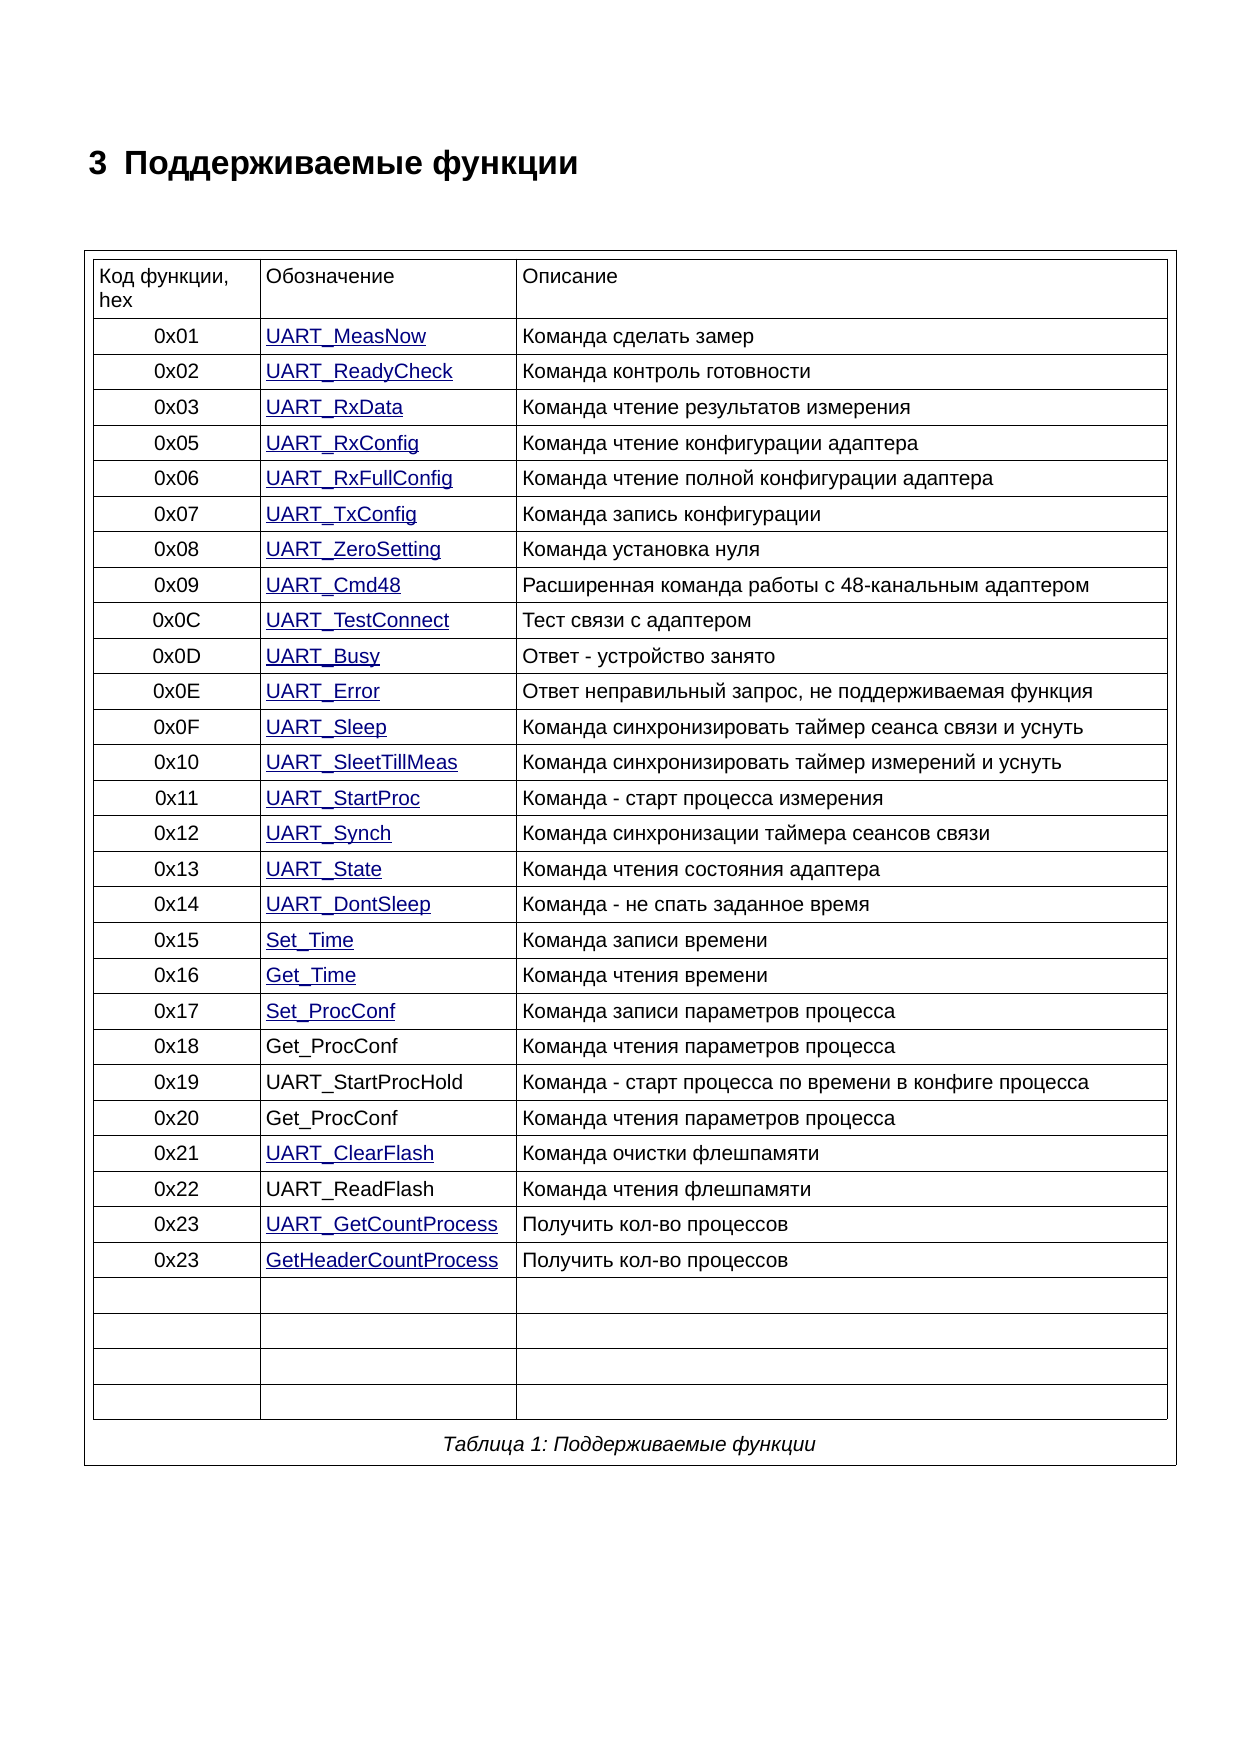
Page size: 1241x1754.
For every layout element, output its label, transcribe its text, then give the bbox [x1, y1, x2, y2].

table_cell 0х06 [94, 461, 260, 496]
table_cell Команда чтения параметров процесса [517, 1030, 1167, 1064]
table_cell 0x0E [94, 674, 260, 709]
table_cell GetHeaderCountProcess [261, 1243, 516, 1277]
table_cell Команда чтения состояния адаптера [517, 852, 1167, 886]
table_cell [94, 1385, 260, 1419]
table_cell 0х02 [94, 355, 260, 389]
table_cell Get_ProcConf [261, 1101, 516, 1135]
table_cell UART_State [261, 852, 516, 886]
table_cell Команда чтения флешпамяти [517, 1172, 1167, 1206]
table_cell 0х05 [94, 426, 260, 460]
table_cell UART_DontSleep [261, 887, 516, 922]
table_cell Команда - старт процесса по времени в конфиге процесса [517, 1065, 1167, 1099]
table_cell UART_ZeroSetting [261, 532, 516, 567]
table_cell UART_StartProc [261, 781, 516, 815]
table_cell UART_ReadFlash [261, 1172, 516, 1206]
table_header Описание [517, 260, 1167, 318]
table_cell 0х08 [94, 532, 260, 567]
table_cell Команда запись конфигурации [517, 497, 1167, 531]
table_cell 0x10 [94, 745, 260, 780]
table_cell Команда контроль готовности [517, 355, 1167, 389]
table_cell Команда чтение результатов измерения [517, 390, 1167, 424]
table_cell 0х09 [94, 568, 260, 602]
table_cell Получить кол-во процессов [517, 1207, 1167, 1242]
table_cell Ответ неправильный запрос, не поддерживаемая функция [517, 674, 1167, 709]
table_cell 0x17 [94, 994, 260, 1028]
table_cell UART_Busy [261, 639, 516, 673]
table_cell Команда - не спать заданное время [517, 887, 1167, 922]
subtitle Поддерживаемые функции [79, 143, 1187, 182]
table_cell [94, 1278, 260, 1313]
table_cell Получить кол-во процессов [517, 1243, 1167, 1277]
table_cell Команда чтение конфигурации адаптера [517, 426, 1167, 460]
table_cell UART_SleetTillMeas [261, 745, 516, 780]
table_cell UART_ReadyCheck [261, 355, 516, 389]
table_cell [94, 1314, 260, 1348]
table_cell 0x20 [94, 1101, 260, 1135]
table_cell UART_RxConfig [261, 426, 516, 460]
table_cell Команда записи параметров процесса [517, 994, 1167, 1028]
table_cell 0x14 [94, 887, 260, 922]
text Таблица 1: Поддерживаемые функции [93, 1432, 1167, 1456]
table_cell 0x03 [94, 390, 260, 424]
table_cell 0х07 [94, 497, 260, 531]
table_cell Ответ - устройство занято [517, 639, 1167, 673]
table_cell 0x19 [94, 1065, 260, 1099]
table_cell [517, 1349, 1167, 1384]
table_cell 0х0С [94, 603, 260, 638]
table_cell [261, 1314, 516, 1348]
table_cell UART_StartProcHold [261, 1065, 516, 1099]
table_cell 0x18 [94, 1030, 260, 1064]
table_cell Set_Time [261, 923, 516, 957]
table_cell UART_Error [261, 674, 516, 709]
table_cell [517, 1314, 1167, 1348]
table_cell Команда чтение полной конфигурации адаптера [517, 461, 1167, 496]
table_cell UART_Cmd48 [261, 568, 516, 602]
table_cell UART_TestConnect [261, 603, 516, 638]
table_cell UART_RxFullConfig [261, 461, 516, 496]
table_cell 0х0D [94, 639, 260, 673]
table_cell Команда очистки флешпамяти [517, 1136, 1167, 1171]
table_cell Команда сделать замер [517, 319, 1167, 353]
table_cell 0x21 [94, 1136, 260, 1171]
table_cell UART_MeasNow [261, 319, 516, 353]
table_cell Команда синхронизировать таймер измерений и уснуть [517, 745, 1167, 780]
table_cell 0x16 [94, 959, 260, 993]
table_cell Команда чтения времени [517, 959, 1167, 993]
table_cell 0x15 [94, 923, 260, 957]
table_cell 0x13 [94, 852, 260, 886]
table_cell [94, 1349, 260, 1384]
table_header Обозначение [261, 260, 516, 318]
table_cell Команда записи времени [517, 923, 1167, 957]
table_cell UART_RxData [261, 390, 516, 424]
table_cell 0х23 [94, 1243, 260, 1277]
table_cell 0x11 [94, 781, 260, 815]
table_cell Команда установка нуля [517, 532, 1167, 567]
table_cell Set_ProcConf [261, 994, 516, 1028]
table_cell Get_ProcConf [261, 1030, 516, 1064]
table_cell Команда чтения параметров процесса [517, 1101, 1167, 1135]
table_cell [261, 1278, 516, 1313]
table_cell UART_Sleep [261, 710, 516, 744]
table_cell 0x22 [94, 1172, 260, 1206]
table_cell Команда - старт процесса измерения [517, 781, 1167, 815]
table_cell 0x0F [94, 710, 260, 744]
table_cell UART_TxConfig [261, 497, 516, 531]
table_cell [517, 1278, 1167, 1313]
table_cell Команда синхронизировать таймер сеанса связи и уснуть [517, 710, 1167, 744]
table_cell UART_ClearFlash [261, 1136, 516, 1171]
table_cell UART_GetCountProcess [261, 1207, 516, 1242]
table_cell Get_Time [261, 959, 516, 993]
table_cell 0x01 [94, 319, 260, 353]
table_cell Тест связи с адаптером [517, 603, 1167, 638]
table_cell [261, 1349, 516, 1384]
table_cell 0x12 [94, 816, 260, 851]
table_header Код функции, hex [94, 260, 260, 318]
table_cell Расширенная команда работы с 48-канальным адаптером [517, 568, 1167, 602]
table_cell [261, 1385, 516, 1419]
table_cell 0х23 [94, 1207, 260, 1242]
table_cell Команда синхронизации таймера сеансов связи [517, 816, 1167, 851]
table_cell [517, 1385, 1167, 1419]
table_cell UART_Synch [261, 816, 516, 851]
